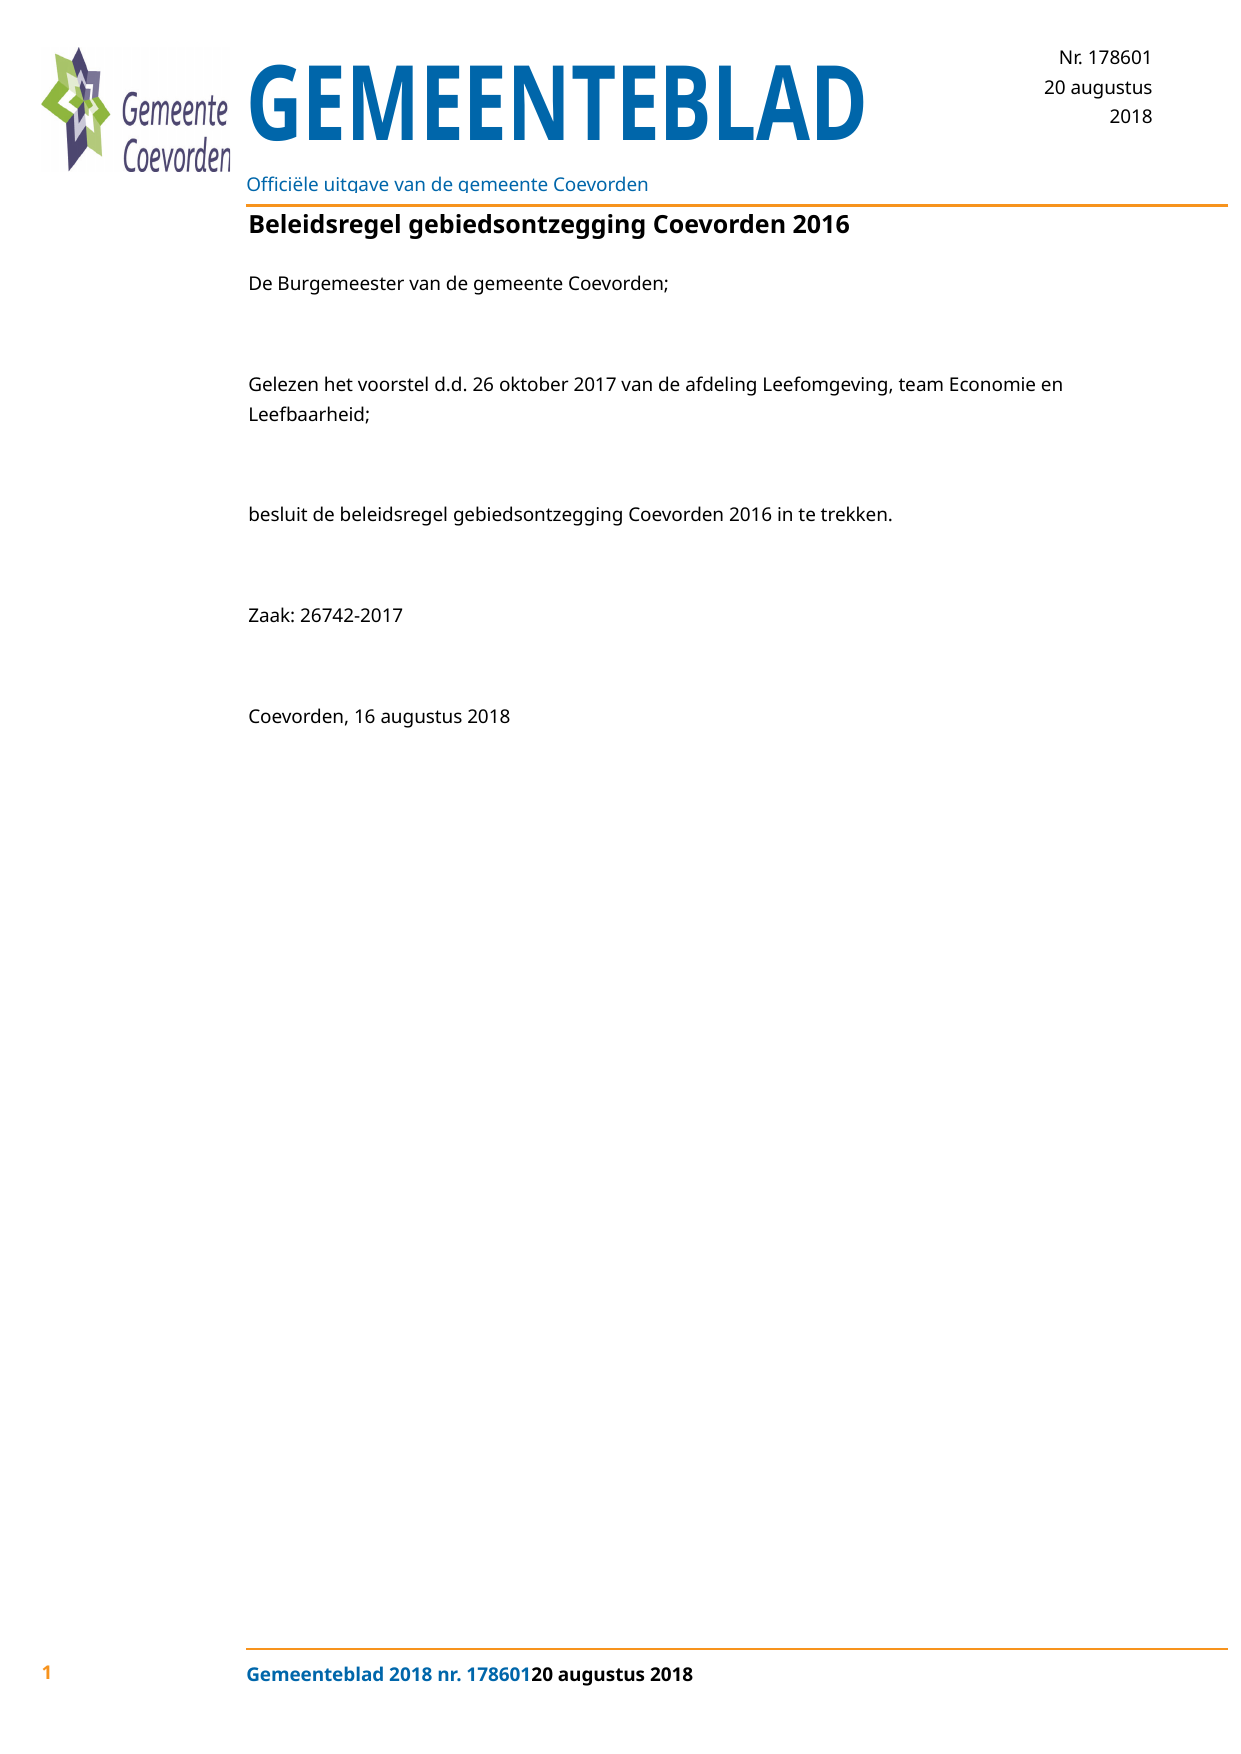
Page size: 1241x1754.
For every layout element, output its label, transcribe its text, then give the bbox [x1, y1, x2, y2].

text besluit de beleidsregel gebiedsontzegging Coevorden 2016 in te trekken. [248, 502, 1152, 527]
text De Burgemeester van de gemeente Coevorden; [248, 270, 1152, 296]
picture [41, 47, 231, 172]
text Coevorden, 16 augustus 2018 [248, 703, 1152, 729]
text Gelezen het voorstel d.d. 26 oktober 2017 van de afdeling Leefomgeving, team Economie en Leefbaarheid; [248, 371, 1152, 426]
text Zaak: 26742-2017 [248, 602, 1152, 628]
text Beleidsregel gebiedsontzegging Coevorden 2016 [248, 207, 1152, 241]
